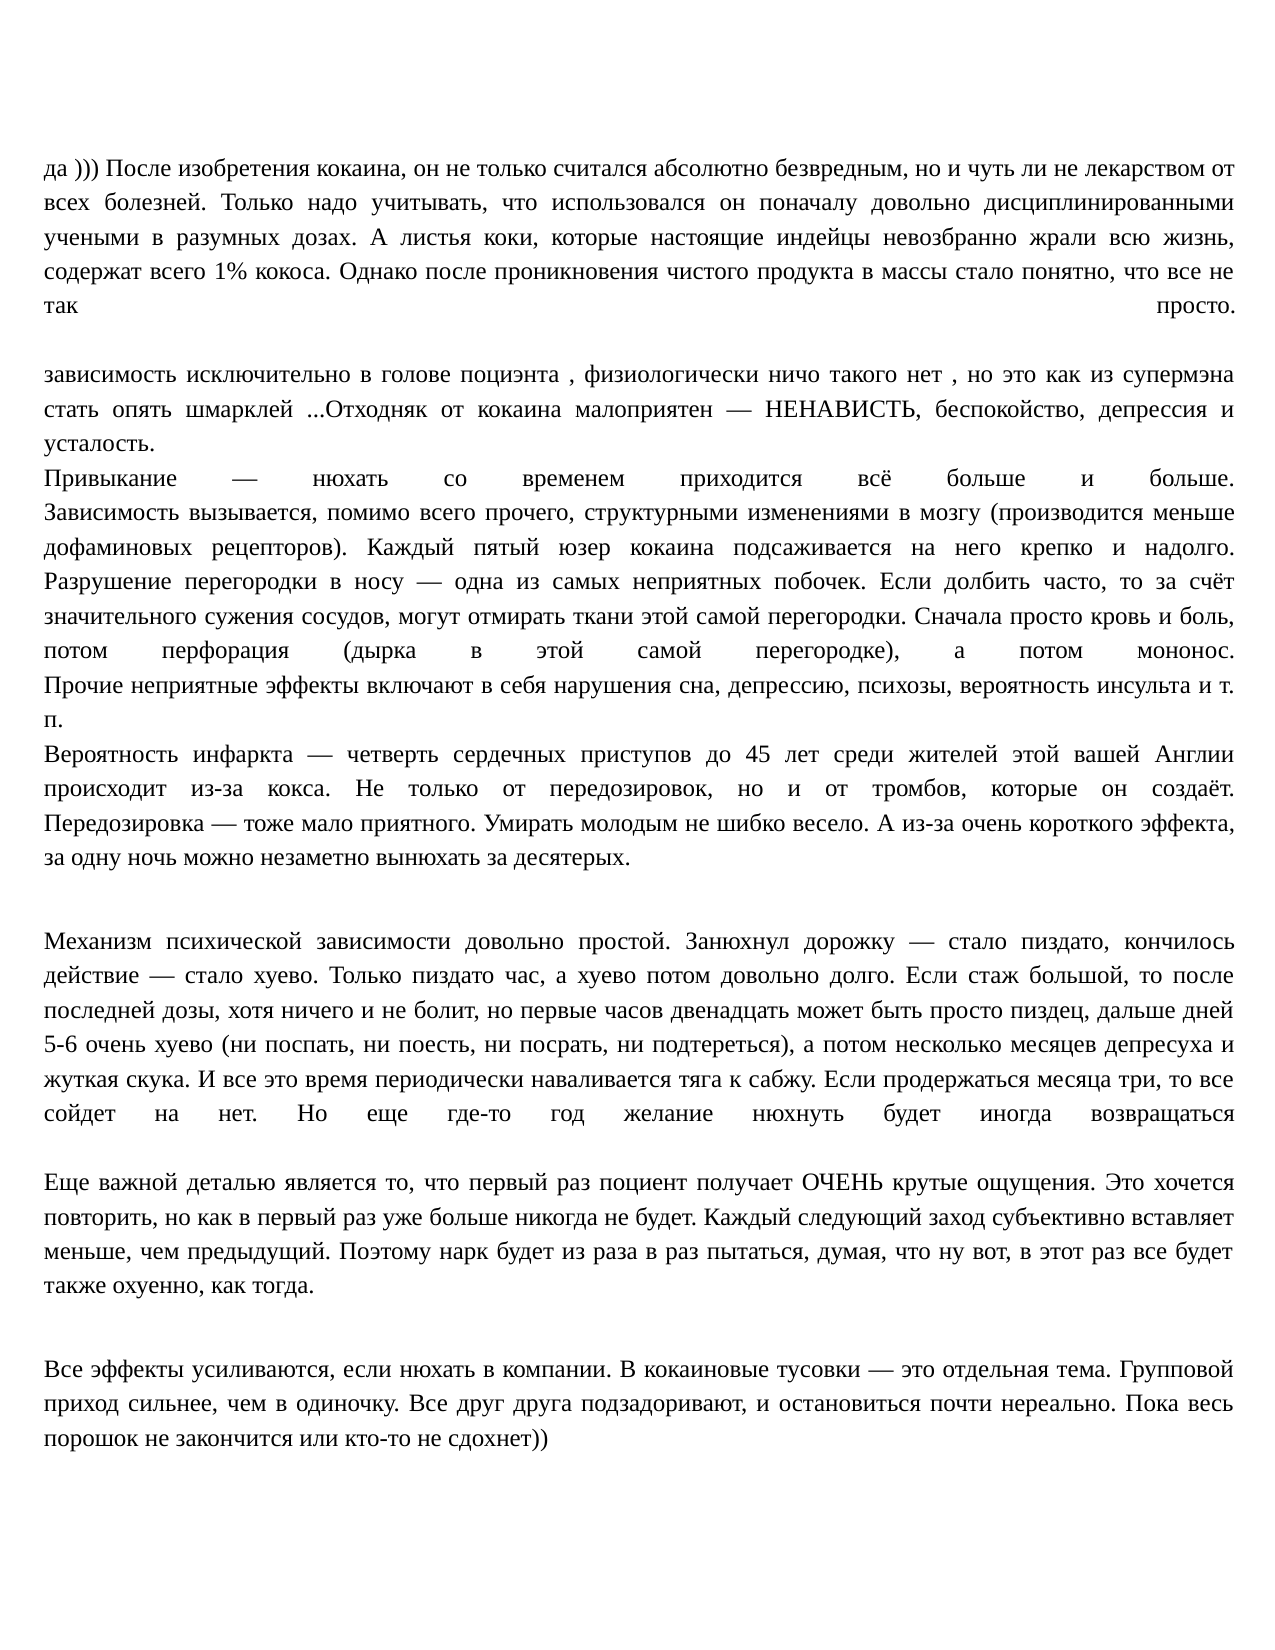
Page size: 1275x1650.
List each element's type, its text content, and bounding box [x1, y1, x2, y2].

text Механизм психической зависимости довольно простой. Занюхнул дорожку — стало пиздато, кончилось действие — стало хуево. Только пиздато час, а хуево потом довольно долго. Если стаж большой, то после последней дозы, хотя ничего и не болит, но первые часов двенадцать может быть просто пиздец, дальше дней 5-6 очень хуево (ни поспать, ни поесть, ни посрать, ни подтереться), а потом несколько месяцев депресуха и жуткая скука. И все это время периодически наваливается тяга к сабжу. Если продержаться месяца три, то все сойдет на нет. Но еще где-то год желание нюхнуть будет иногда возвращаться Еще важной деталью является то, что первый раз поциент получает ОЧЕНЬ крутые ощущения. Это хочется повторить, но как в первый раз уже больше никогда не будет. Каждый следующий заход субъективно вставляет меньше, чем предыдущий. Поэтому нарк будет из раза в раз пытаться, думая, что ну вот, в этот раз все будет также охуенно, как тогда. [44, 891, 1236, 1299]
text да ))) После изобретения кокаина, он не только считался абсолютно безвредным, но и чуть ли не лекарством от всех болезней. Только надо учитывать, что использовался он поначалу довольно дисциплинированными учеными в разумных дозах. А листья коки, которые настоящие индейцы невозбранно жрали всю жизнь, содержат всего 1% кокоса. Однако после проникновения чистого продукта в массы стало понятно, что все не так просто. зависимость исключительно в голове поциэнта , физиологически ничо такого нет , но это как из супермэна стать опять шмарклей ...Отходняк от кокаина малоприятен — НЕНАВИСТЬ, беспокойство, депрессия и усталость. Привыкание — нюхать со временем приходится всё больше и больше. Зависимость вызывается, помимо всего прочего, структурными изменениями в мозгу (производится меньше дофаминовых рецепторов). Каждый пятый юзер кокаина подсаживается на него крепко и надолго. Разрушение перегородки в носу — одна из самых неприятных побочек. Если долбить часто, то за счёт значительного сужения сосудов, могут отмирать ткани этой самой перегородки. Сначала просто кровь и боль, потом перфорация (дырка в этой самой перегородке), а потом мононос. Прочие неприятные эффекты включают в себя нарушения сна, депрессию, психозы, вероятность инсульта и т. п. Вероятность инфаркта — четверть сердечных приступов до 45 лет среди жителей этой вашей Англии происходит из-за кокса. Не только от передозировок, но и от тромбов, которые он создаёт. Передозировка — тоже мало приятного. Умирать молодым не шибко весело. А из-за очень короткого эффекта, за одну ночь можно незаметно вынюхать за десятерых. [44, 118, 1236, 871]
text Все эффекты усиливаются, если нюхать в компании. В кокаиновые тусовки — это отдельная тема. Групповой приход сильнее, чем в одиночку. Все друг друга подзадоривают, и остановиться почти нереально. Пока весь порошок не закончится или кто-то не сдохнет)) [44, 1319, 1236, 1452]
